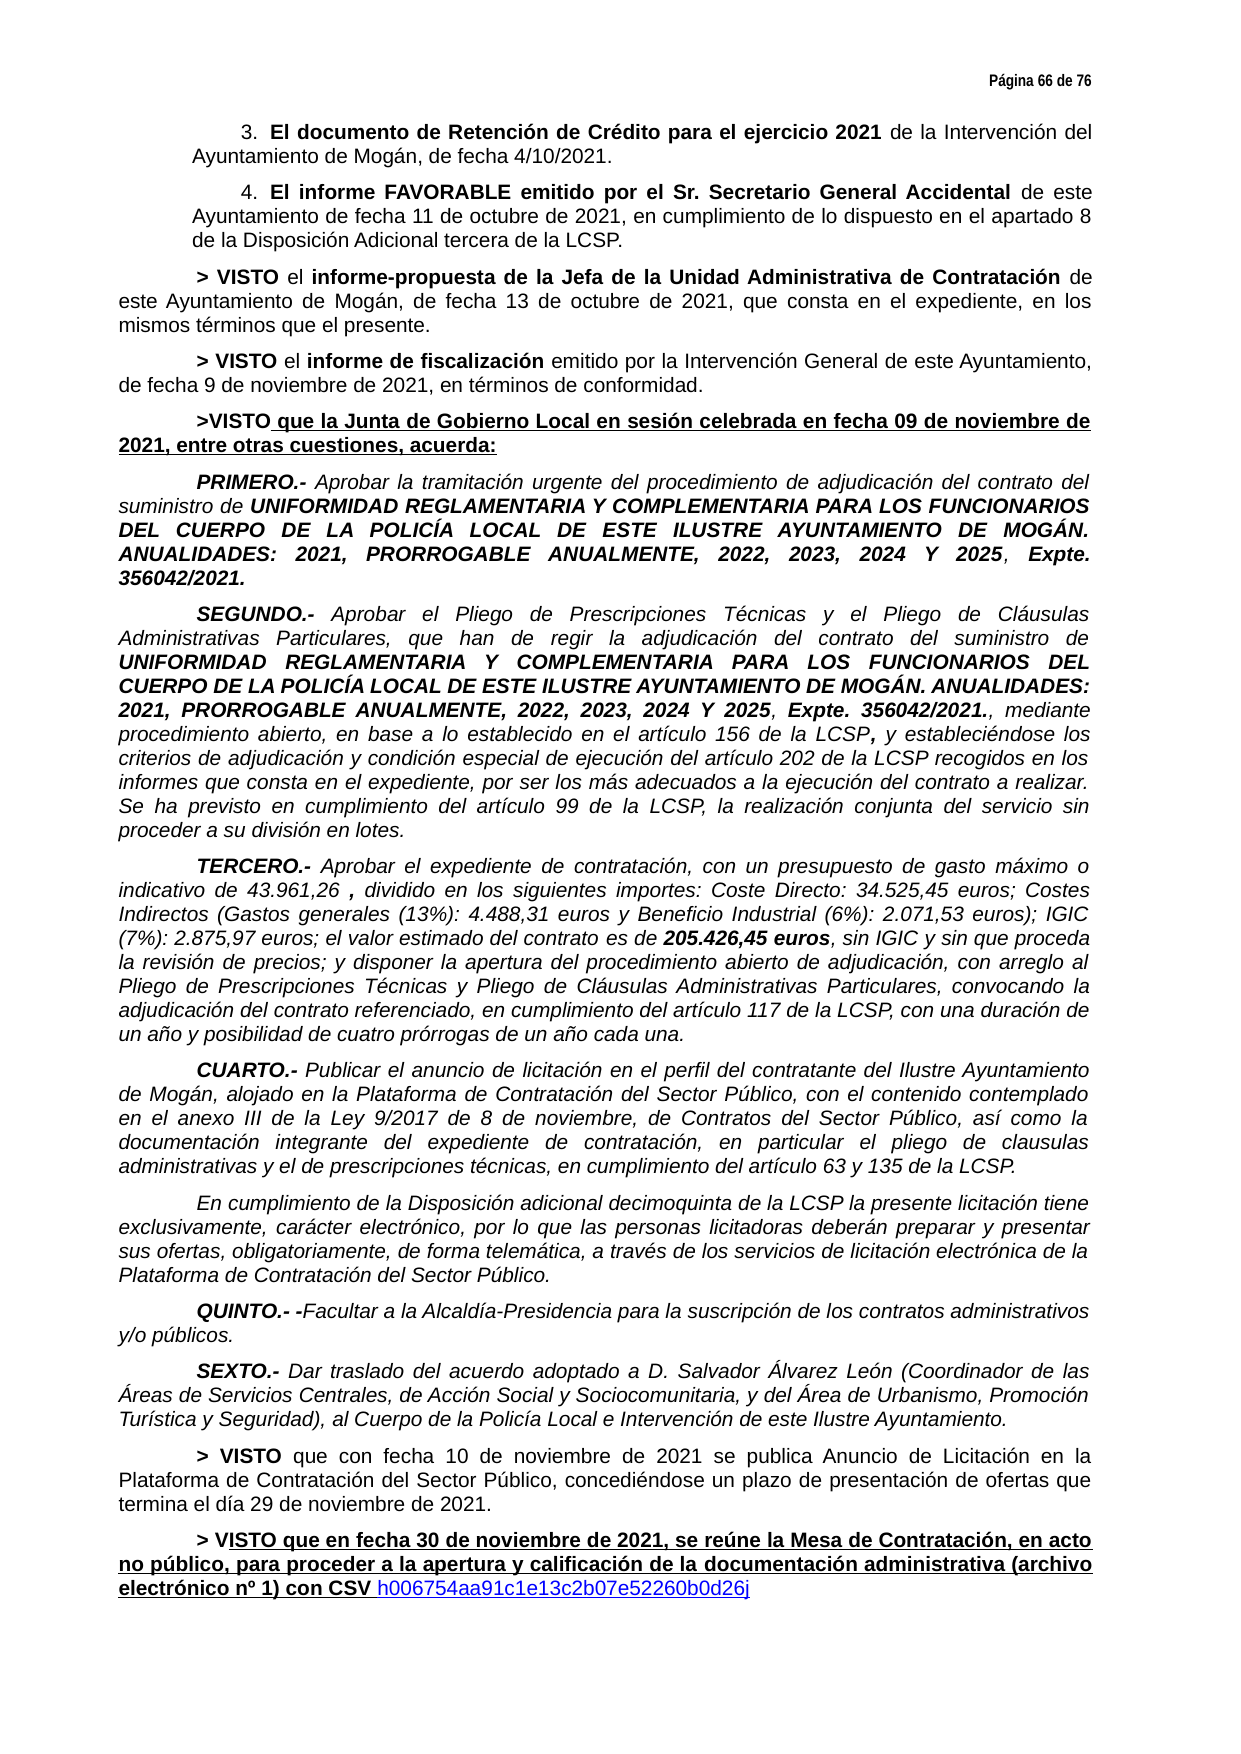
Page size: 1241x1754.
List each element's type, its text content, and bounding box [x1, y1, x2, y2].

text >VISTO que la Junta de Gobierno Local en sesión celebrada en fecha 09 de noviembre de 2021, entre otras cuestiones, acuerda: [118, 409, 1092, 457]
text PRIMERO.- Aprobar la tramitación urgente del procedimiento de adjudicación del contrato del suministro de UNIFORMIDAD REGLAMENTARIA Y COMPLEMENTARIA PARA LOS FUNCIONARIOS DEL CUERPO DE LA POLICÍA LOCAL DE ESTE ILUSTRE AYUNTAMIENTO DE MOGÁN. ANUALIDADES: 2021, PRORROGABLE ANUALMENTE, 2022, 2023, 2024 Y 2025, Expte. 356042/2021. [118, 470, 1092, 589]
list El informe FAVORABLE emitido por el Sr. Secretario General Accidental de este Ayuntamiento de fecha 11 de octubre de 2021, en cumplimiento de lo dispuesto en el apartado 8 de la Disposición Adicional tercera de la LCSP. [162, 180, 1092, 252]
text > VISTO el informe de fiscalización emitido por la Intervención General de este Ayuntamiento, de fecha 9 de noviembre de 2021, en términos de conformidad. [118, 349, 1092, 397]
text > VISTO el informe-propuesta de la Jefa de la Unidad Administrativa de Contratación de este Ayuntamiento de Mogán, de fecha 13 de octubre de 2021, que consta en el expediente, en los mismos términos que el presente. [118, 264, 1092, 336]
text electrónico nº 1) con CSV h006754aa91c1e13c2b07e52260b0d26j [118, 1574, 1092, 1600]
text SEXTO.- Dar traslado del acuerdo adoptado a D. Salvador Álvarez León (Coordinador de las Áreas de Servicios Centrales, de Acción Social y Sociocomunitaria, y del Área de Urbanismo, Promoción Turística y Seguridad), al Cuerpo de la Policía Local e Intervención de este Ilustre Ayuntamiento. [118, 1359, 1092, 1431]
text > VISTO que con fecha 10 de noviembre de 2021 se publica Anuncio de Licitación en la Plataforma de Contratación del Sector Público, concediéndose un plazo de presentación de ofertas que termina el día 29 de noviembre de 2021. [118, 1444, 1092, 1516]
text TERCERO.- Aprobar el expediente de contratación, con un presupuesto de gasto máximo o indicativo de 43.961,26 , dividido en los siguientes importes: Coste Directo: 34.525,45 euros; Costes Indirectos (Gastos generales (13%): 4.488,31 euros y Beneficio Industrial (6%): 2.071,53 euros); IGIC (7%): 2.875,97 euros; el valor estimado del contrato es de 205.426,45 euros, sin IGIC y sin que proceda la revisión de precios; y disponer la apertura del procedimiento abierto de adjudicación, con arreglo al Pliego de Prescripciones Técnicas y Pliego de Cláusulas Administrativas Particulares, convocando la adjudicación del contrato referenciado, en cumplimiento del artículo 117 de la LCSP, con una duración de un año y posibilidad de cuatro prórrogas de un año cada una. [118, 854, 1092, 1046]
text En cumplimiento de la Disposición adicional decimoquinta de la LCSP la presente licitación tiene exclusivamente, carácter electrónico, por lo que las personas licitadoras deberán preparar y presentar sus ofertas, obligatoriamente, de forma telemática, a través de los servicios de licitación electrónica de la Plataforma de Contratación del Sector Público. [118, 1191, 1092, 1286]
text QUINTO.- -Facultar a la Alcaldía-Presidencia para la suscripción de los contratos administrativos y/o públicos. [118, 1299, 1092, 1347]
text SEGUNDO.- Aprobar el Pliego de Prescripciones Técnicas y el Pliego de Cláusulas Administrativas Particulares, que han de regir la adjudicación del contrato del suministro de UNIFORMIDAD REGLAMENTARIA Y COMPLEMENTARIA PARA LOS FUNCIONARIOS DEL CUERPO DE LA POLICÍA LOCAL DE ESTE ILUSTRE AYUNTAMIENTO DE MOGÁN. ANUALIDADES: 2021, PRORROGABLE ANUALMENTE, 2022, 2023, 2024 Y 2025, Expte. 356042/2021., mediante procedimiento abierto, en base a lo establecido en el artículo 156 de la LCSP, y estableciéndose los criterios de adjudicación y condición especial de ejecución del artículo 202 de la LCSP recogidos en los informes que consta en el expediente, por ser los más adecuados a la ejecución del contrato a realizar. Se ha previsto en cumplimiento del artículo 99 de la LCSP, la realización conjunta del servicio sin proceder a su división en lotes. [118, 602, 1092, 842]
text CUARTO.- Publicar el anuncio de licitación en el perfil del contratante del Ilustre Ayuntamiento de Mogán, alojado en la Plataforma de Contratación del Sector Público, con el contenido contemplado en el anexo III de la Ley 9/2017 de 8 de noviembre, de Contratos del Sector Público, así como la documentación integrante del expediente de contratación, en particular el pliego de clausulas administrativas y el de prescripciones técnicas, en cumplimiento del artículo 63 y 135 de la LCSP. [118, 1058, 1092, 1178]
list El documento de Retención de Crédito para el ejercicio 2021 de la Intervención del Ayuntamiento de Mogán, de fecha 4/10/2021. [162, 120, 1092, 168]
text > VISTO que en fecha 30 de noviembre de 2021, se reúne la Mesa de Contratación, en acto no público, para proceder a la apertura y calificación de la documentación administrativa (archivo [118, 1528, 1092, 1573]
